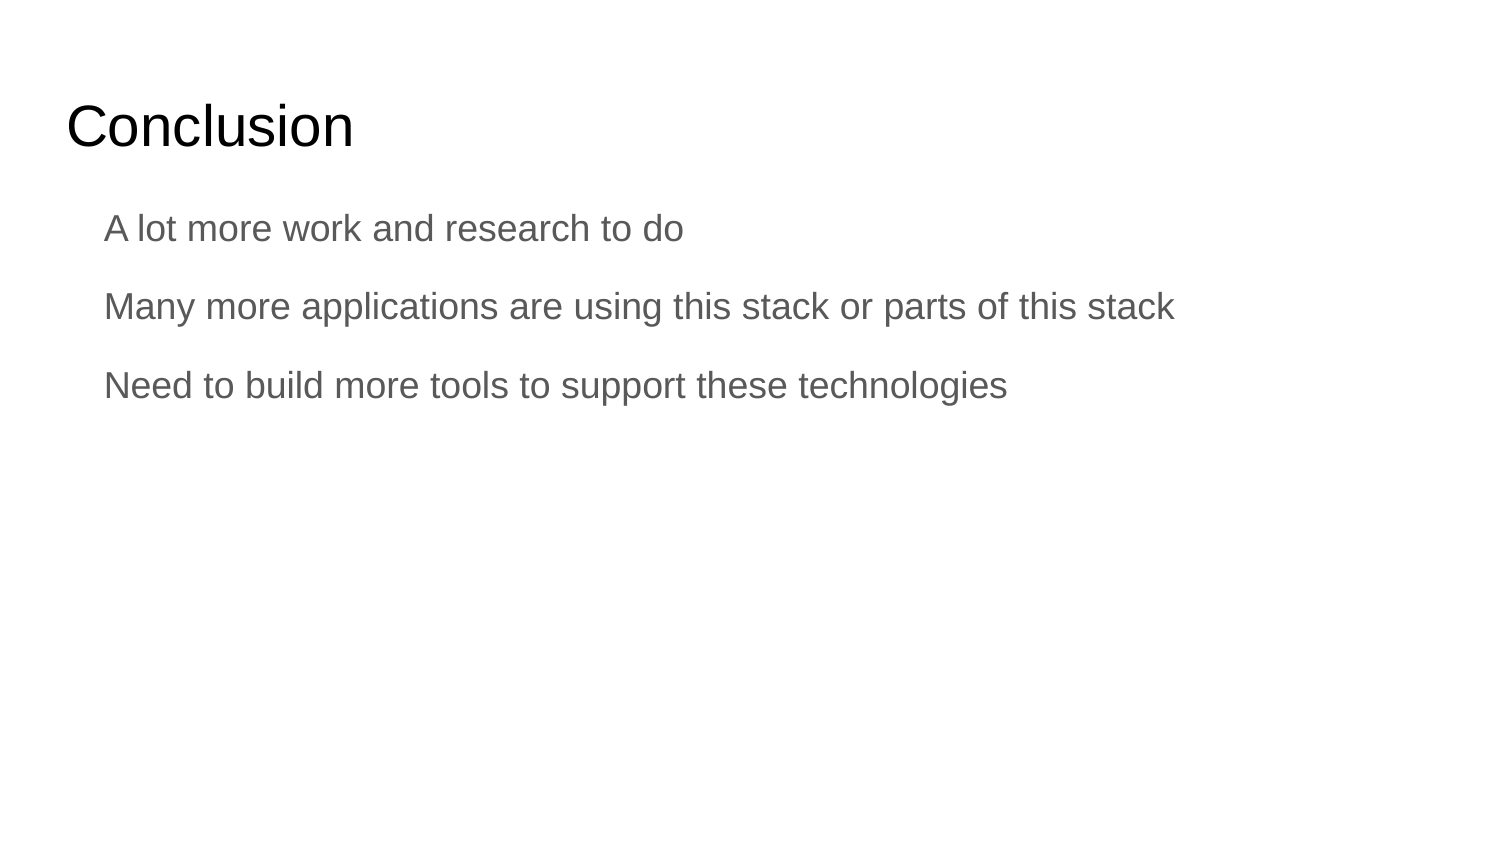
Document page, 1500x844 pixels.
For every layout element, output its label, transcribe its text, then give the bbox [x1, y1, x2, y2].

list A lot more work and research to do Many more applications are using this stack or parts of this stack Need to build more tools to support these technologies [51, 189, 1449, 750]
title Conclusion [51, 72, 1449, 167]
